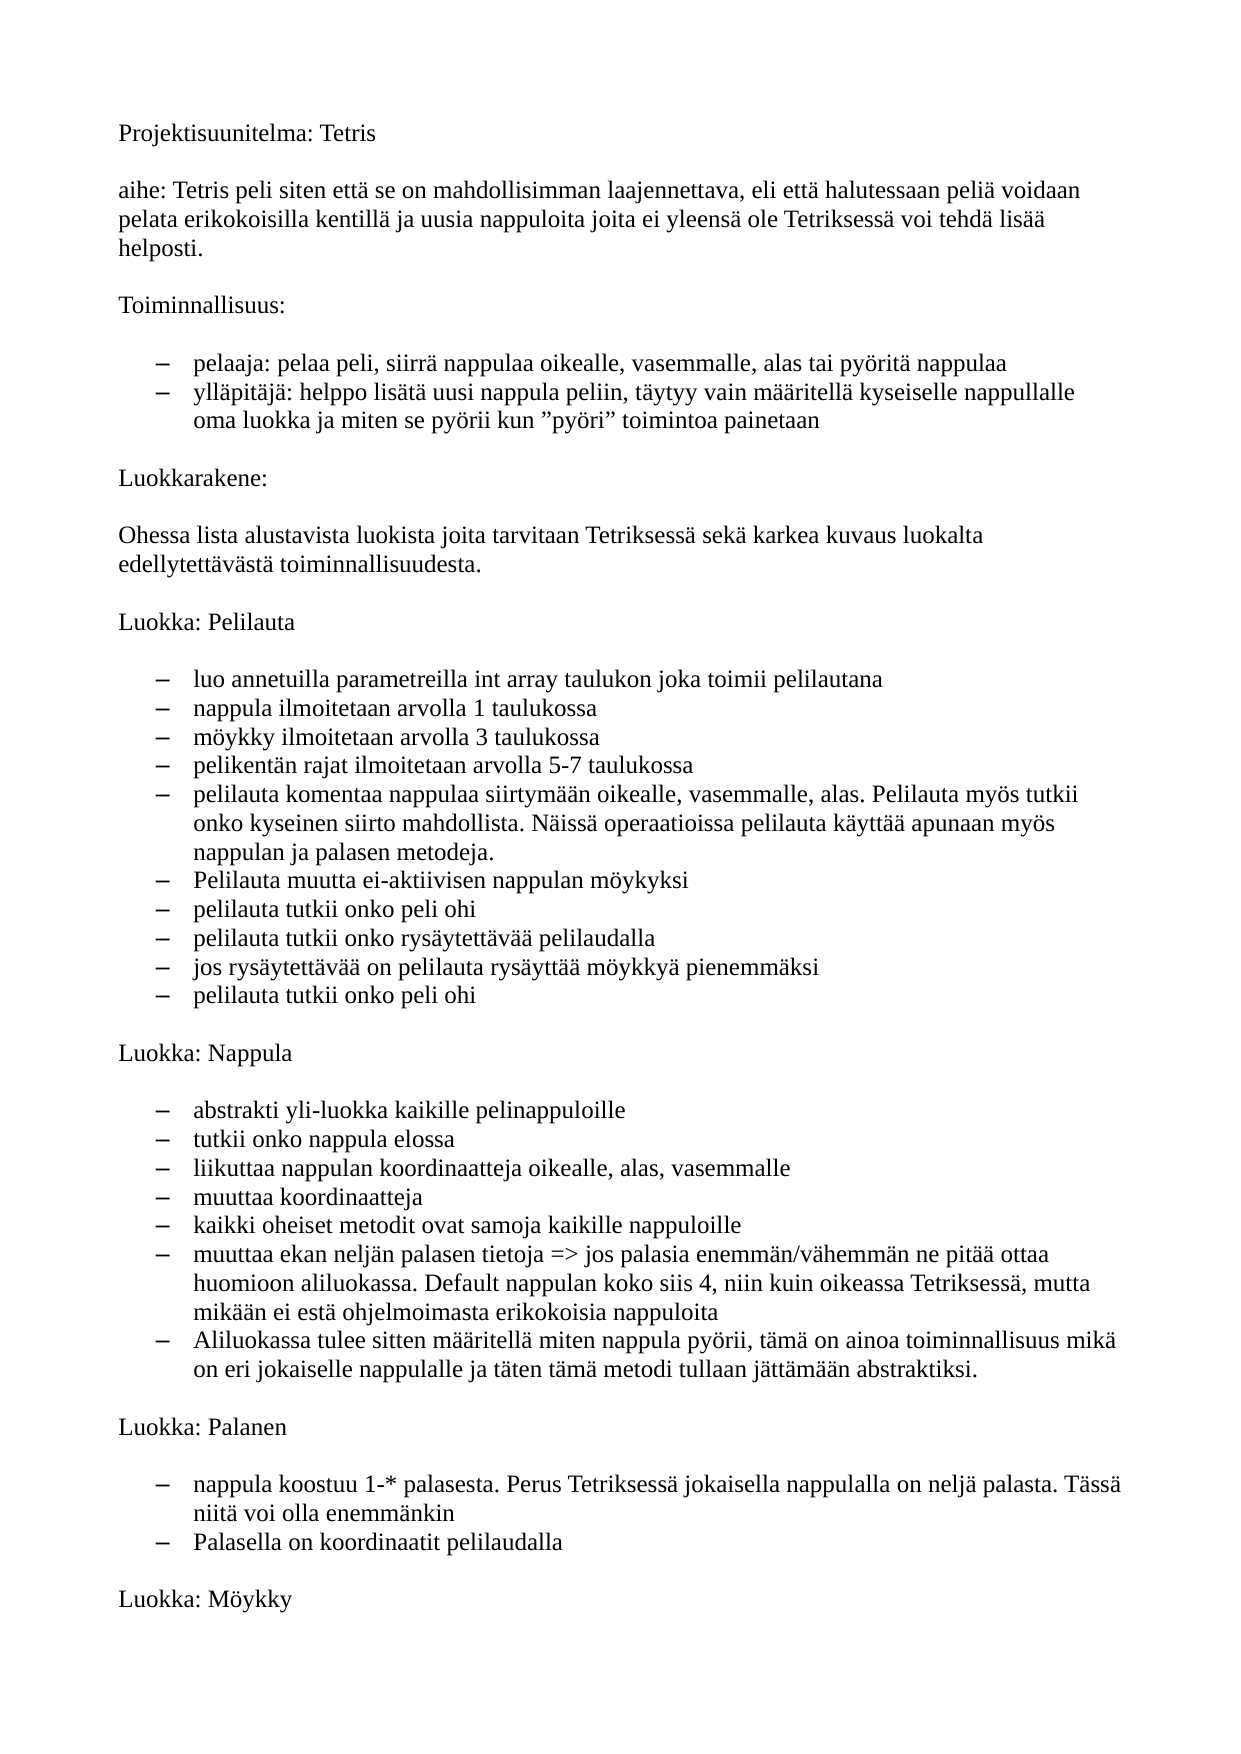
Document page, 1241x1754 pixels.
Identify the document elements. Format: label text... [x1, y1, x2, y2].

list muuttaa koordinaatteja [156, 1182, 1122, 1211]
list luo annetuilla parametreilla int array taulukon joka toimii pelilautana [156, 664, 1122, 693]
list Aliluokassa tulee sitten määritellä miten nappula pyörii, tämä on ainoa toiminnallisuus mikä on eri jokaiselle nappulalle ja täten tämä metodi tullaan jättämään abstraktiksi. [156, 1326, 1122, 1383]
text Luokka: Nappula [118, 1038, 1122, 1067]
list pelilauta tutkii onko peli ohi [156, 981, 1122, 1009]
text Luokkarakene: [118, 463, 1122, 492]
list pelilauta tutkii onko rysäytettävää pelilaudalla [156, 923, 1122, 952]
list kaikki oheiset metodit ovat samoja kaikille nappuloille [156, 1211, 1122, 1239]
list nappula koostuu 1-* palasesta. Perus Tetriksessä jokaisella nappulalla on neljä palasta. Tässä niitä voi olla enemmänkin [156, 1469, 1122, 1527]
list abstrakti yli-luokka kaikille pelinappuloille [156, 1096, 1122, 1124]
list muuttaa ekan neljän palasen tietoja => jos palasia enemmän/vähemmän ne pitää ottaa huomioon aliluokassa. Default nappulan koko siis 4, niin kuin oikeassa Tetriksessä, mutta mikään ei estä ohjelmoimasta erikokoisia nappuloita [156, 1239, 1122, 1326]
text aihe: Tetris peli siten että se on mahdollisimman laajennettava, eli että halutessaan peliä voidaan pelata erikokoisilla kentillä ja uusia nappuloita joita ei yleensä ole Tetriksessä voi tehdä lisää helposti. [118, 176, 1122, 262]
text Toiminnallisuus: [118, 291, 1122, 319]
list pelilauta komentaa nappulaa siirtymään oikealle, vasemmalle, alas. Pelilauta myös tutkii onko kyseinen siirto mahdollista. Näissä operaatioissa pelilauta käyttää apunaan myös nappulan ja palasen metodeja. [156, 779, 1122, 866]
list ylläpitäjä: helppo lisätä uusi nappula peliin, täytyy vain määritellä kyseiselle nappullalle oma luokka ja miten se pyörii kun ”pyöri” toimintoa painetaan [156, 377, 1122, 434]
list möykky ilmoitetaan arvolla 3 taulukossa [156, 722, 1122, 751]
text Ohessa lista alustavista luokista joita tarvitaan Tetriksessä sekä karkea kuvaus luokalta edellytettävästä toiminnallisuudesta. [118, 521, 1122, 578]
list Palasella on koordinaatit pelilaudalla [156, 1527, 1122, 1556]
text Projektisuunitelma: Tetris [118, 118, 1122, 147]
list Pelilauta muutta ei-aktiivisen nappulan möykyksi [156, 866, 1122, 894]
list nappula ilmoitetaan arvolla 1 taulukossa [156, 693, 1122, 722]
list liikuttaa nappulan koordinaatteja oikealle, alas, vasemmalle [156, 1153, 1122, 1182]
list tutkii onko nappula elossa [156, 1124, 1122, 1153]
text Luokka: Pelilauta [118, 607, 1122, 636]
list pelaaja: pelaa peli, siirrä nappulaa oikealle, vasemmalle, alas tai pyöritä nappulaa [156, 348, 1122, 377]
list jos rysäytettävää on pelilauta rysäyttää möykkyä pienemmäksi [156, 952, 1122, 981]
text Luokka: Möykky [118, 1584, 1122, 1613]
list pelilauta tutkii onko peli ohi [156, 894, 1122, 923]
list pelikentän rajat ilmoitetaan arvolla 5-7 taulukossa [156, 751, 1122, 779]
text Luokka: Palanen [118, 1412, 1122, 1441]
